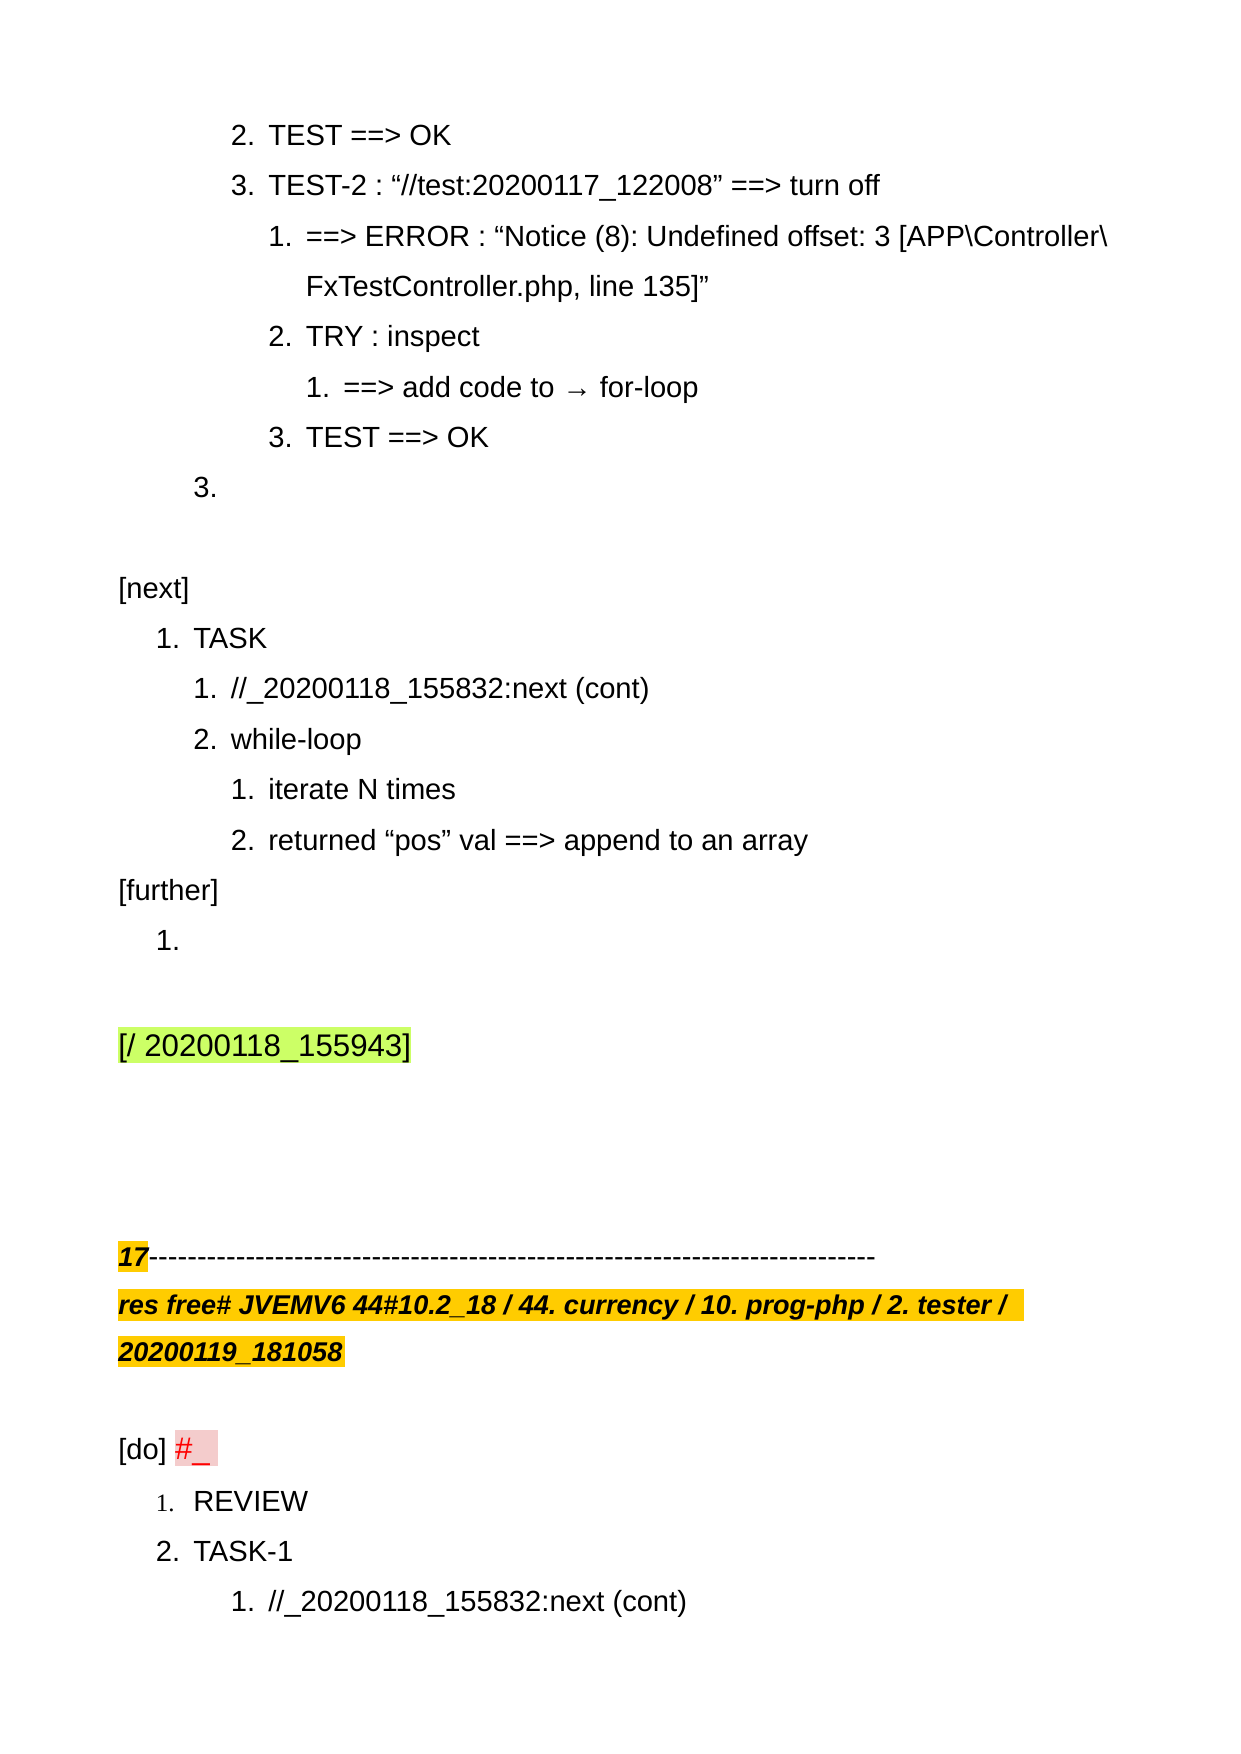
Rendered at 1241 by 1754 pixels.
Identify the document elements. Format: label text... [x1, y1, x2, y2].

text res free# JVEMV6 44#10.2_18 / 44. currency / 10. prog-php / 2. tester / 20200119_181058 [118, 1289, 1122, 1367]
list TEST-2 : “//test:20200117_122008” ==> turn off [231, 168, 1122, 202]
list TEST ==> OK [231, 118, 1122, 152]
list ==> add code to → for-loop [306, 370, 1122, 403]
list while-loop [193, 722, 1122, 755]
list ==> ERROR : “Notice (8): Undefined offset: 3 [APP\Controller\FxTestController.php, line 135]” [268, 219, 1122, 303]
text 17--------------------------------------------------------------------------- [118, 1239, 1122, 1273]
list //_20200118_155832:next (cont) [193, 672, 1122, 705]
list TASK-1 [156, 1534, 1122, 1568]
text [next] [118, 571, 1122, 604]
text [further] [118, 873, 1122, 906]
list TRY : inspect [268, 319, 1122, 353]
list TASK [156, 621, 1122, 655]
list returned “pos” val ==> append to an array [231, 822, 1122, 856]
list iterate N times [231, 772, 1122, 806]
list TEST ==> OK [268, 420, 1122, 453]
list //_20200118_155832:next (cont) [231, 1584, 1122, 1618]
text [do] #_ [118, 1430, 1122, 1466]
text [/ 20200118_155943] [118, 973, 1122, 1063]
list REVIEW [156, 1484, 1122, 1517]
